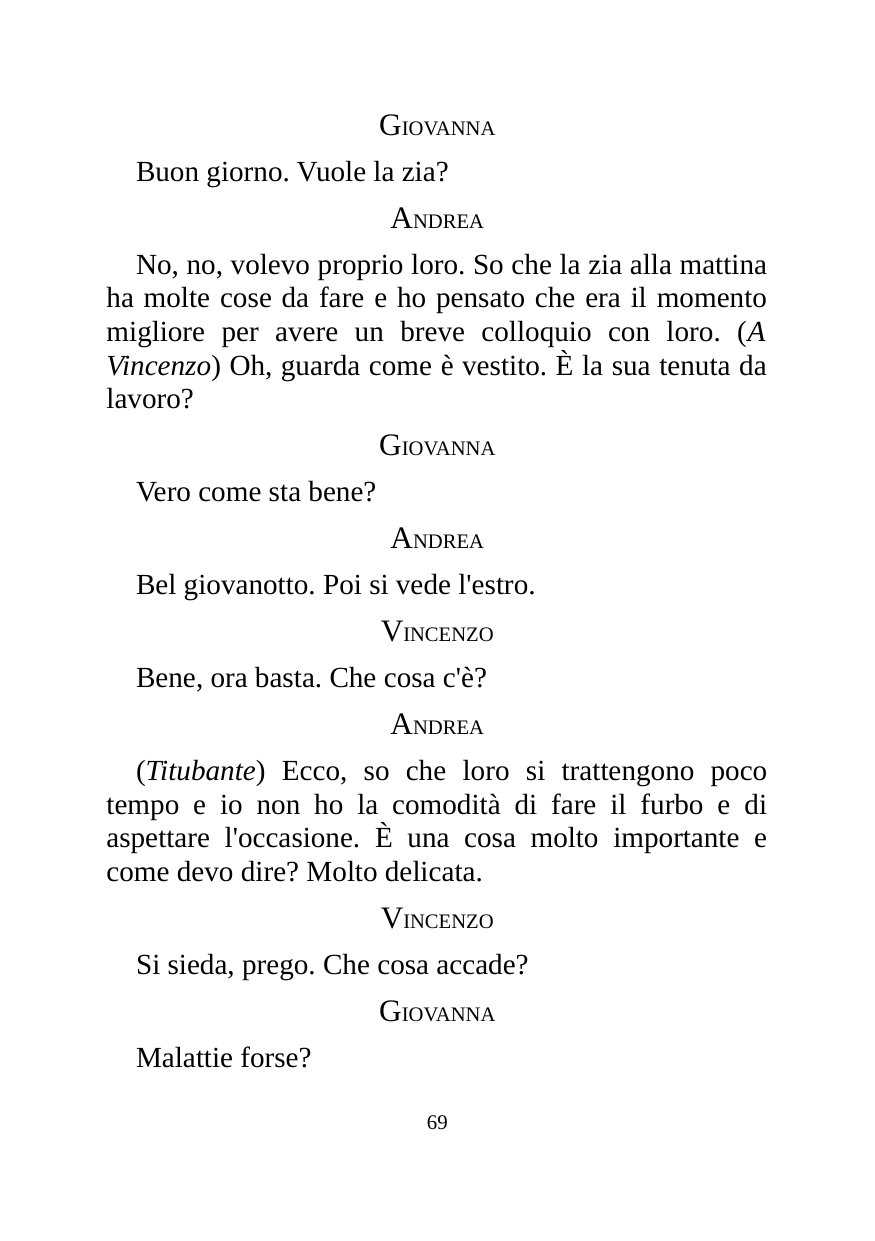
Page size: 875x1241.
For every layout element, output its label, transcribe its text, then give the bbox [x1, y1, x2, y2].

text Bene, ora basta. Che cosa c'è? [106, 660, 768, 694]
text No, no, volevo proprio loro. So che la zia alla mattina ha molte cose da fare e ho pensato che era il momento migliore per avere un breve colloquio con loro. (A Vincenzo) Oh, guarda come è vestito. È la sua tenuta da lavoro? [106, 247, 768, 415]
text Andrea [106, 519, 768, 555]
text Andrea [106, 199, 768, 235]
text Bel giovanotto. Poi si vede l'estro. [106, 567, 768, 601]
text Si sieda, prego. Che cosa accade? [106, 947, 768, 980]
text Giovanna [106, 106, 768, 142]
text Vero come sta bene? [106, 474, 768, 508]
text Andrea [106, 706, 768, 741]
text Vincenzo [106, 612, 768, 648]
text Malattie forse? [106, 1040, 768, 1073]
text Buon giorno. Vuole la zia? [106, 154, 768, 187]
text (Titubante) Ecco, so che loro si trattengono poco tempo e io non ho la comodità di fare il furbo e di aspettare l'occasione. È una cosa molto importante e come devo dire? Molto delicata. [106, 753, 768, 887]
text Giovanna [106, 992, 768, 1028]
text Giovanna [106, 426, 768, 462]
text Vincenzo [106, 899, 768, 935]
